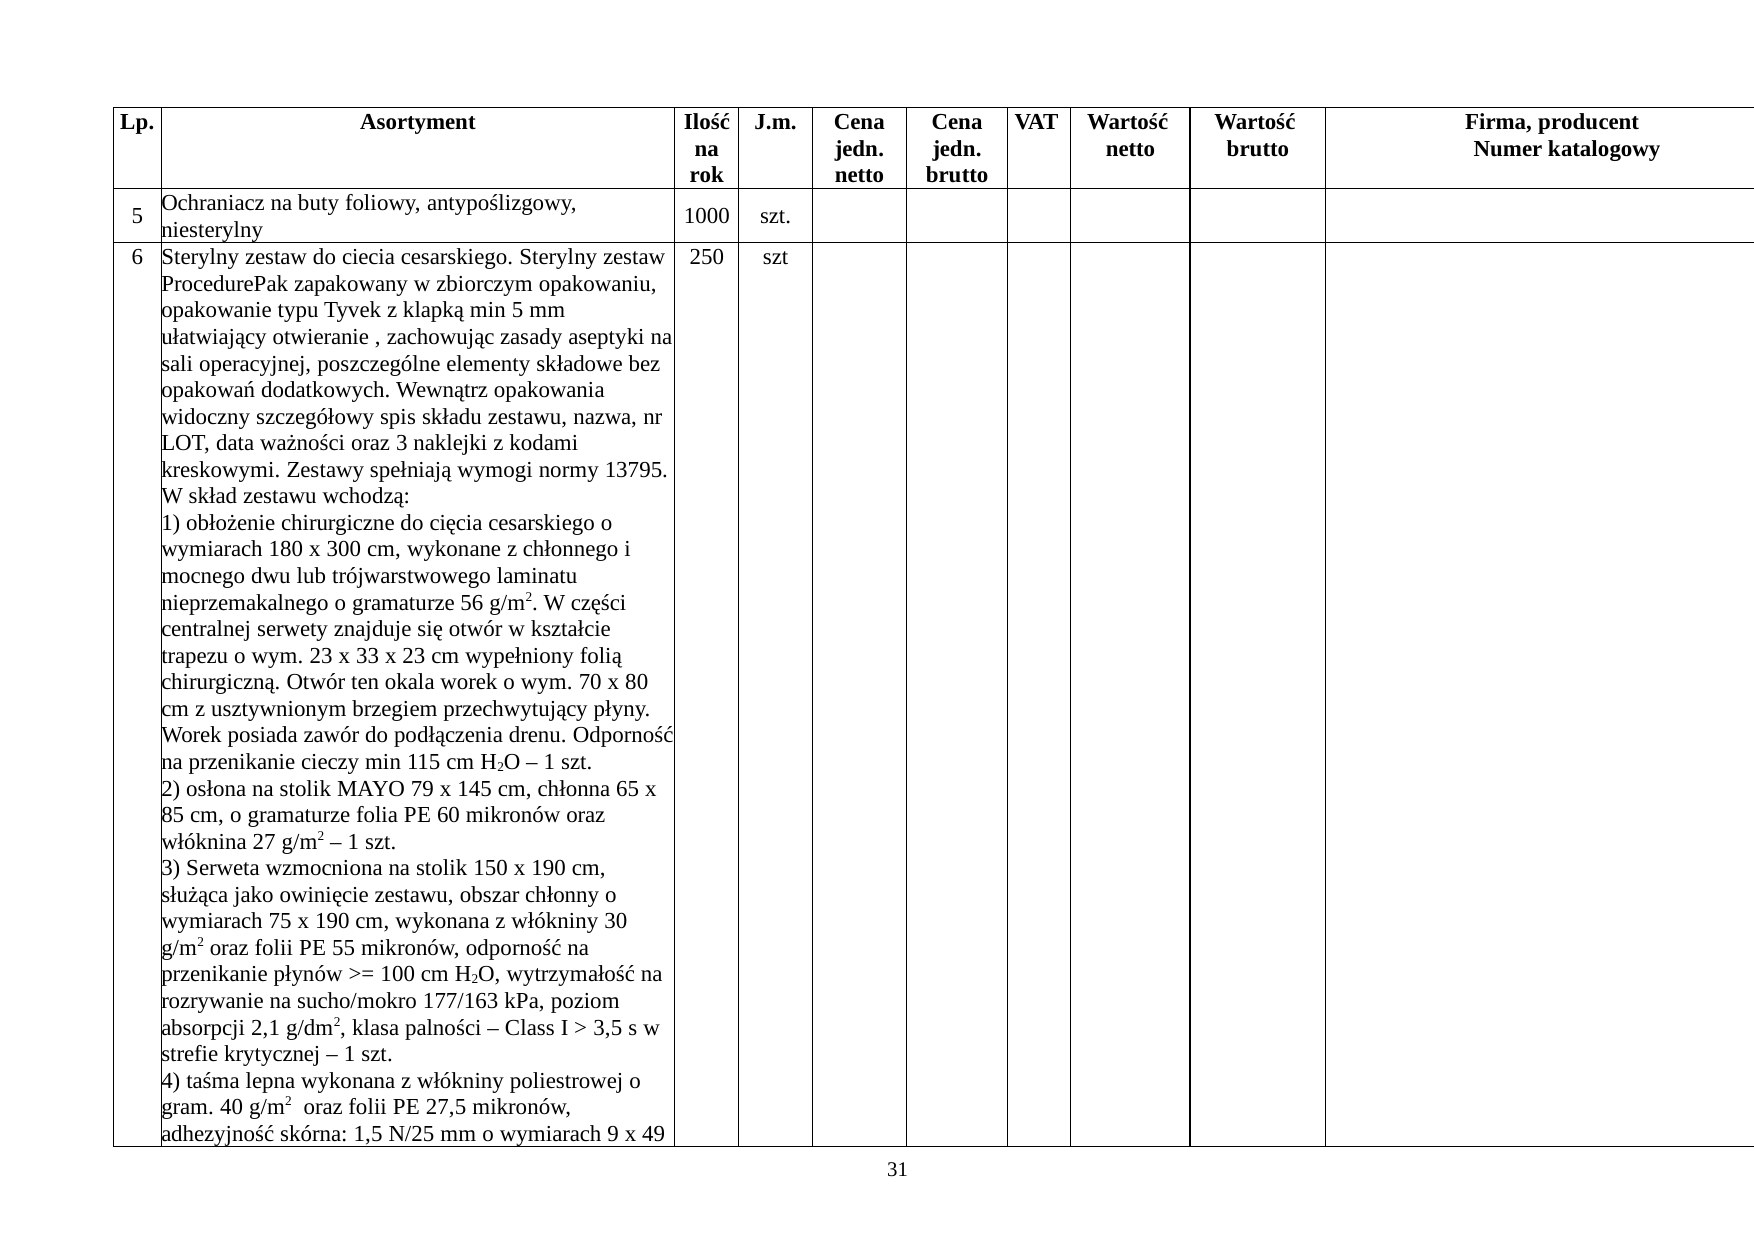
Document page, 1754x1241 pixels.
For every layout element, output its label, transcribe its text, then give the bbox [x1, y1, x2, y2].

table_header Wartość brutto [1191, 108, 1325, 188]
table_cell szt [739, 243, 812, 1146]
table_header Ilość na rok [675, 108, 738, 188]
table_cell [1008, 243, 1070, 1146]
table_cell [907, 243, 1007, 1146]
table_cell [907, 189, 1007, 242]
table_cell 1000 [675, 189, 738, 242]
table_header Cena jedn. brutto [907, 108, 1007, 188]
table_cell [1326, 189, 1754, 242]
table_cell [813, 189, 906, 242]
table_header Lp. [114, 108, 161, 188]
table_header J.m. [739, 108, 812, 188]
table_header Wartość netto [1071, 108, 1189, 188]
table_cell 6 [114, 243, 161, 1146]
table_cell [1071, 189, 1189, 242]
table_cell [1071, 243, 1189, 1146]
table_cell [813, 243, 906, 1146]
table_cell [1191, 243, 1325, 1146]
table_cell 250 [675, 243, 738, 1146]
table_cell 5 [114, 189, 161, 242]
table_header Cena jedn. netto [813, 108, 906, 188]
table_cell Ochraniacz na buty foliowy, antypoślizgowy, niesterylny [162, 189, 674, 242]
table_cell Sterylny zestaw do ciecia cesarskiego. Sterylny zestaw ProcedurePak zapakowany w zbiorczym opakowaniu, opakowanie typu Tyvek z klapką min 5 mm ułatwiający otwieranie , zachowując zasady aseptyki na sali operacyjnej, poszczególne elementy składowe bez opakowań dodatkowych. Wewnątrz opakowania widoczny szczegółowy spis składu zestawu, nazwa, nr LOT, data ważności oraz 3 naklejki z kodami kreskowymi. Zestawy spełniają wymogi normy 13795. W skład zestawu wchodzą: 1) obłożenie chirurgiczne do cięcia cesarskiego o wymiarach 180 x 300 cm, wykonane z chłonnego i mocnego dwu lub trójwarstwowego laminatu nieprzemakalnego o gramaturze 56 g/m2. W części centralnej serwety znajduje się otwór w kształcie trapezu o wym. 23 x 33 x 23 cm wypełniony folią chirurgiczną. Otwór ten okala worek o wym. 70 x 80 cm z usztywnionym brzegiem przechwytujący płyny. Worek posiada zawór do podłączenia drenu. Odporność na przenikanie cieczy min 115 cm H2O – 1 szt. 2) osłona na stolik MAYO 79 x 145 cm, chłonna 65 x 85 cm, o gramaturze folia PE 60 mikronów oraz włóknina 27 g/m2 – 1 szt. 3) Serweta wzmocniona na stolik 150 x 190 cm, służąca jako owinięcie zestawu, obszar chłonny o wymiarach 75 x 190 cm, wykonana z włókniny 30 g/m2 oraz folii PE 55 mikronów, odporność na przenikanie płynów >= 100 cm H2O, wytrzymałość na rozrywanie na sucho/mokro 177/163 kPa, poziom absorpcji 2,1 g/dm2, klasa palności – Class I > 3,5 s w strefie krytycznej – 1 szt. 4) taśma lepna wykonana z włókniny poliestrowej o gram. 40 g/m2 oraz folii PE 27,5 mikronów, adhezyjność skórna: 1,5 N/25 mm o wymiarach 9 x 49 [162, 243, 674, 1146]
table_cell [1326, 243, 1754, 1146]
table_header Firma, producent Numer katalogowy [1326, 108, 1754, 188]
table_cell szt. [739, 189, 812, 242]
table_cell [1191, 189, 1325, 242]
table_cell [1008, 189, 1070, 242]
table_header Asortyment [162, 108, 674, 188]
table_header VAT [1008, 108, 1070, 188]
